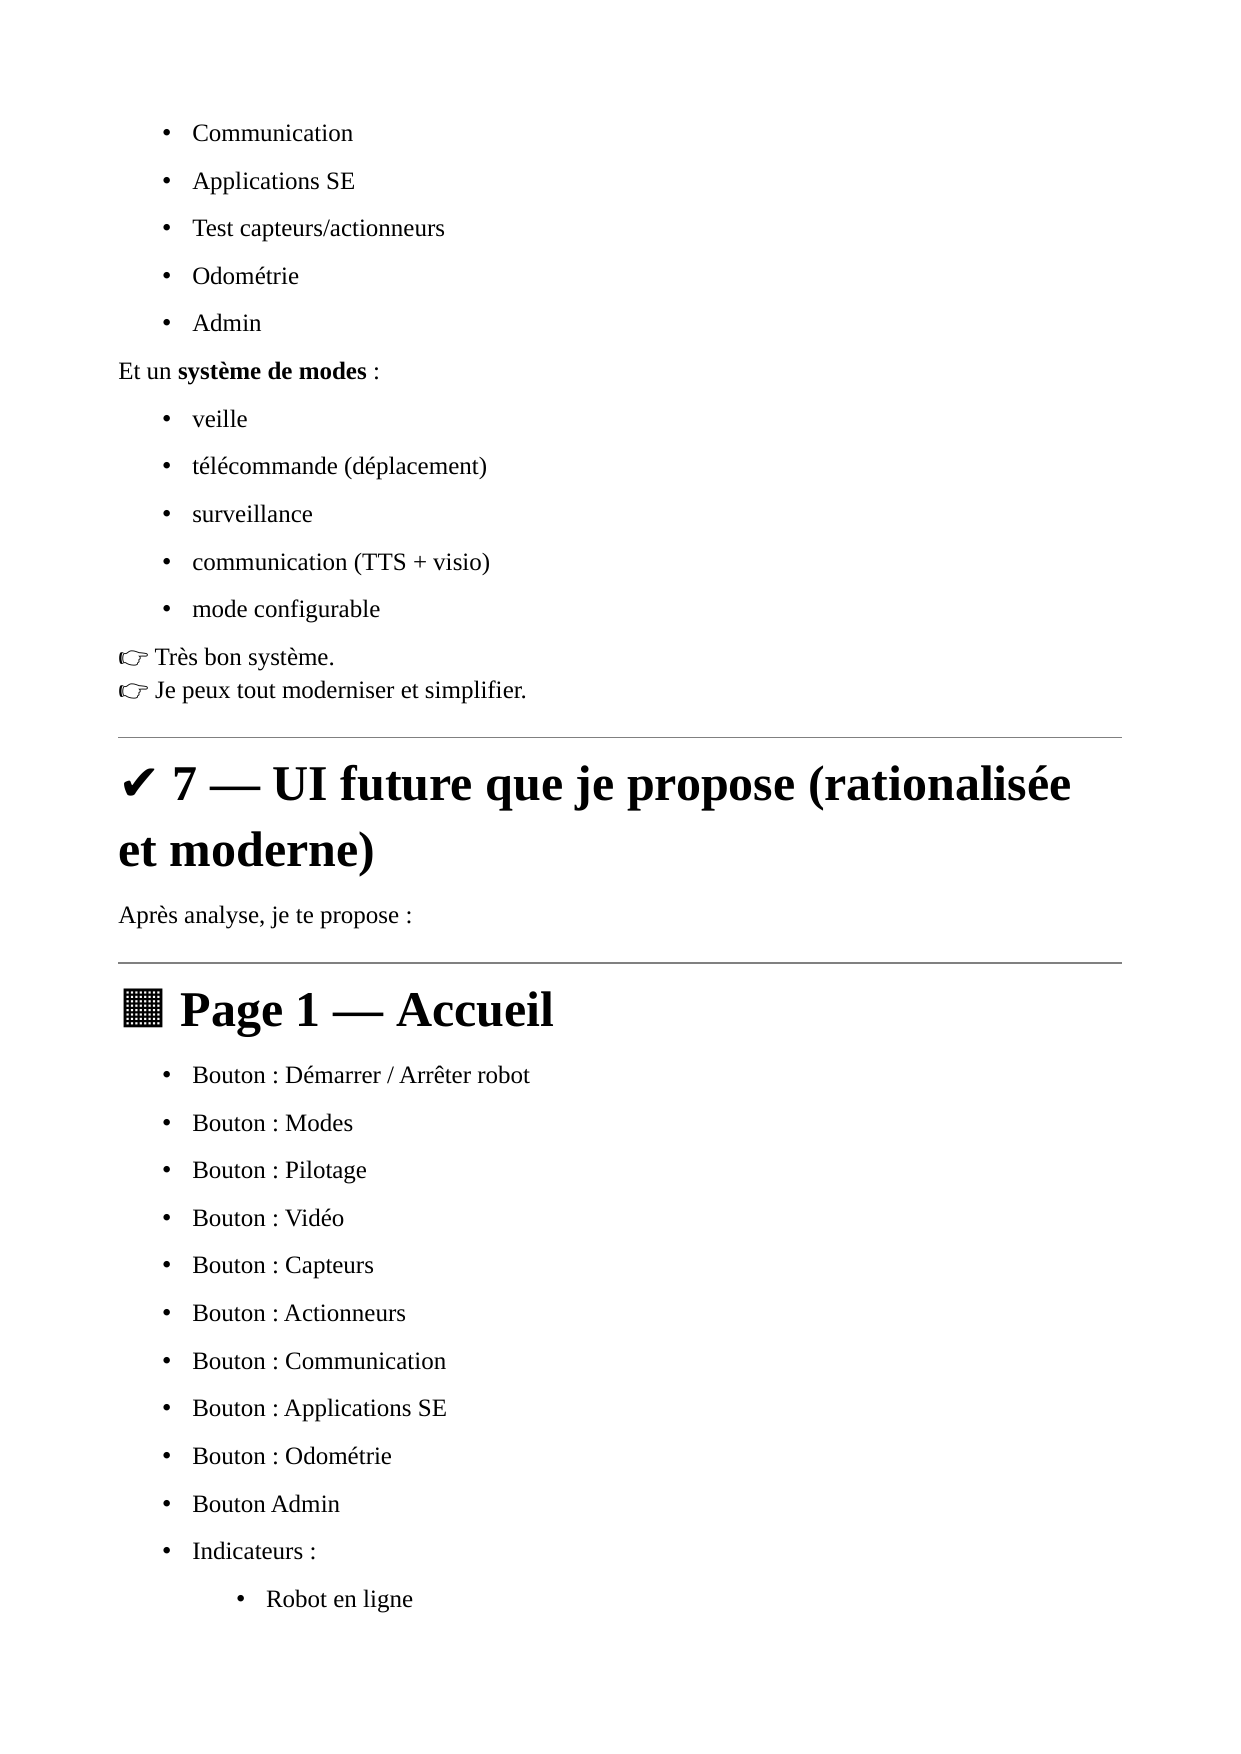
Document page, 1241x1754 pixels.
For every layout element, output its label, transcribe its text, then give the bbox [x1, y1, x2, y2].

list Bouton : Vidéo [162, 1203, 1122, 1232]
list Bouton : Odométrie [162, 1441, 1122, 1470]
list communication (TTS + visio) [162, 547, 1122, 575]
list Odométrie [162, 261, 1122, 290]
list Admin [162, 308, 1122, 337]
list télécommande (déplacement) [162, 451, 1122, 480]
text Après analyse, je te propose : [118, 901, 1122, 929]
list surveillance [162, 499, 1122, 528]
list mode configurable [162, 594, 1122, 623]
subtitle ✔️ 7 — UI future que je propose (rationalisée et moderne) [118, 754, 1122, 877]
list Bouton : Communication [162, 1346, 1122, 1374]
list veille [162, 404, 1122, 432]
text 👉 Très bon système. 👉 Je peux tout moderniser et simplifier. [118, 642, 1122, 703]
list Bouton : Applications SE [162, 1393, 1122, 1422]
list Communication [162, 118, 1122, 147]
text Et un système de modes : [118, 356, 1122, 385]
subtitle 🟧 Page 1 — Accueil [118, 979, 1122, 1037]
list Bouton : Capteurs [162, 1251, 1122, 1279]
list Robot en ligne [236, 1584, 1122, 1613]
list Bouton : Démarrer / Arrêter robot [162, 1060, 1122, 1089]
list Applications SE [162, 166, 1122, 194]
list Bouton : Pilotage [162, 1155, 1122, 1184]
list Bouton : Actionneurs [162, 1298, 1122, 1327]
list Indicateurs : [162, 1536, 1122, 1565]
list Test capteurs/actionneurs [162, 213, 1122, 242]
list Bouton : Modes [162, 1108, 1122, 1137]
list Bouton Admin [162, 1489, 1122, 1517]
